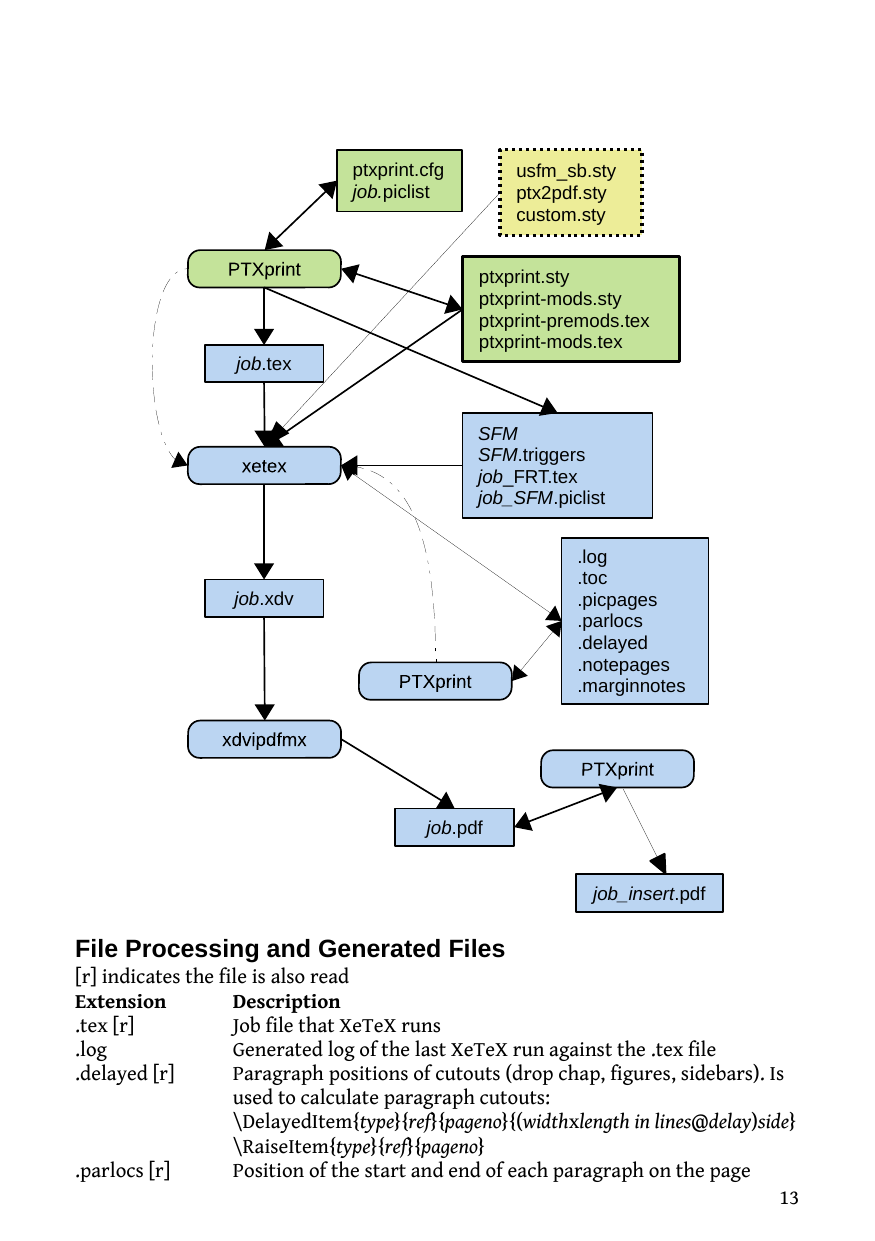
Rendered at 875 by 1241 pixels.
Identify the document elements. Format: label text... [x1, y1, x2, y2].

table_cell .parlocs [r] [75, 1159, 233, 1183]
table_header Extension [75, 990, 233, 1014]
table_cell Position of the start and end of each paragraph on the page [233, 1159, 797, 1183]
table_cell .tex [r] [75, 1014, 233, 1038]
table_cell Job file that XeTeX runs [233, 1014, 797, 1038]
table_cell .log [75, 1038, 233, 1062]
text [r] indicates the file is also read [75, 966, 799, 990]
subtitle File Processing and Generated Files [75, 120, 799, 962]
table_cell Generated log of the last XeTeX run against the .tex file [233, 1038, 797, 1062]
table_cell Paragraph positions of cutouts (drop chap, figures, sidebars). Is used to calculate paragraph cutouts: \DelayedItem{type}{ref}{pageno}{(widthxlength in lines@delay)side} \RaiseItem{type}{ref}{pageno} [233, 1063, 797, 1159]
table_cell .delayed [r] [75, 1063, 233, 1159]
table_header Description [233, 990, 797, 1014]
